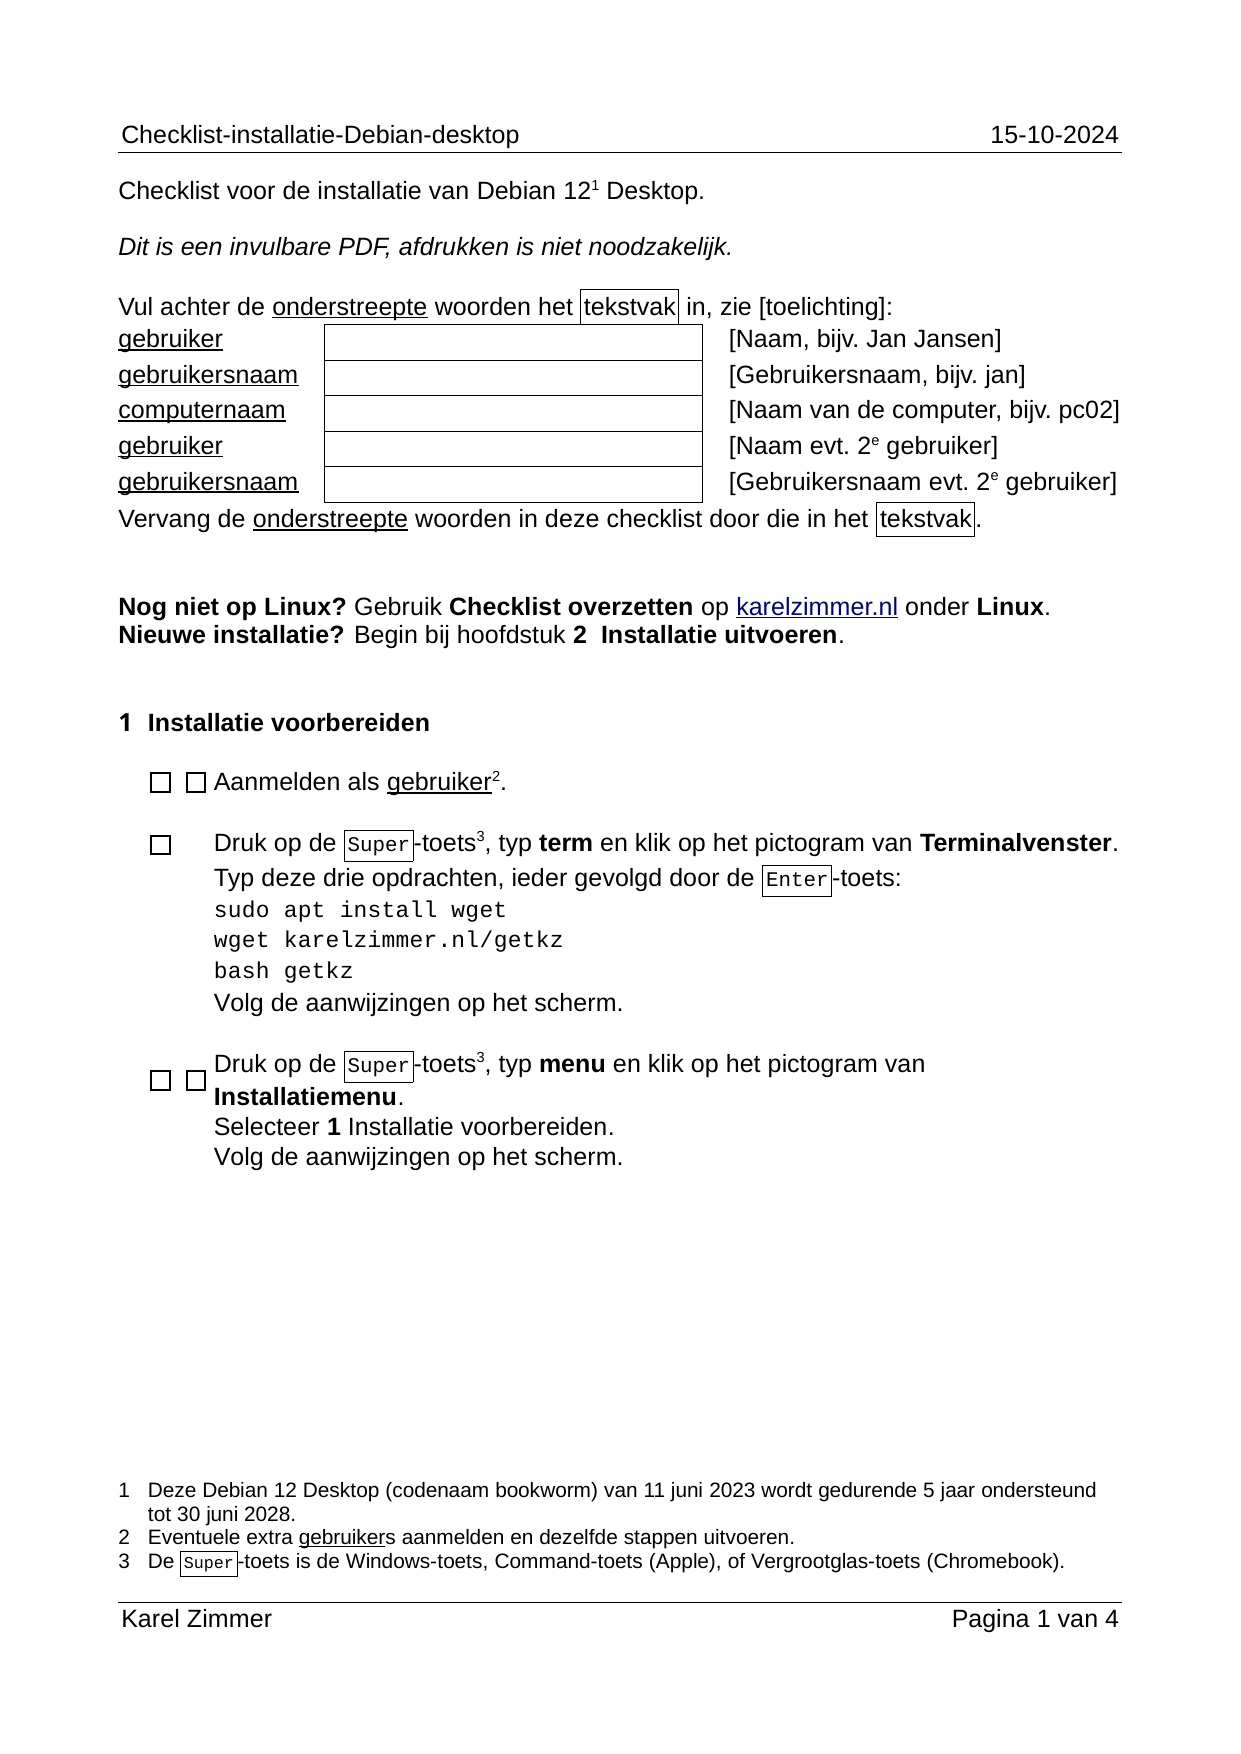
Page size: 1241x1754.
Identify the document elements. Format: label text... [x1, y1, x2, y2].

text . [975, 502, 1122, 537]
table_cell [142, 1142, 177, 1172]
text COMPUTERNAAM [118, 395, 324, 431]
text GEBRUIKER [118, 431, 324, 466]
table_cell Selecteer 1 Installatie voorbereiden. [213, 1112, 1122, 1142]
text Nog niet op Linux? Gebruik Checklist overzetten op karelzimmer.nl onder Linux. [118, 593, 1122, 621]
text [Gebruikersnaam, bijv. jan] [703, 360, 1122, 395]
text Dit is een invulbare PDF, afdrukken is niet noodzakelijk. [118, 233, 1122, 261]
table_cell [177, 897, 213, 928]
table_cell [142, 988, 177, 1018]
table_cell [118, 988, 142, 1018]
table_cell wget karelzimmer.nl/getkz [213, 928, 1122, 958]
table_cell [142, 1112, 177, 1142]
table_cell [142, 863, 177, 897]
table_cell Volg de aanwijzingen op het scherm. [213, 988, 1122, 1018]
table_cell [177, 863, 213, 897]
text [Gebruikersnaam evt. 2e gebruiker] [703, 466, 1122, 502]
table_cell [118, 798, 142, 828]
text Vervang de ONDERSTREEPTE woorden in deze checklist door die in het [118, 502, 876, 537]
text in, zie [toelichting]: [679, 289, 1122, 324]
table_header [177, 767, 213, 797]
table_cell Typ deze drie opdrachten, ieder gevolgd door de Enter-toets: [213, 863, 1122, 897]
text Checklist voor de installatie van Debian 12 Desktop. [118, 177, 1122, 205]
table_cell [142, 958, 177, 988]
table_cell Volg de aanwijzingen op het scherm. [213, 1142, 1122, 1172]
table_cell [118, 897, 142, 928]
table_cell [177, 988, 213, 1018]
table_cell [118, 863, 142, 897]
text Nieuwe installatie? Begin bij hoofdstuk 2 Installatie uitvoeren. [118, 621, 1122, 649]
table_cell [177, 798, 213, 828]
table_cell [177, 1142, 213, 1172]
table_cell Druk op de Super-toets3, typ menu en klik op het pictogram van Installatiemenu. [213, 1049, 1122, 1112]
text Deze Debian 12 Desktop (codenaam bookworm) van 11 juni 2023 wordt gedurende 5 jaar ondersteund tot 30 juni 2028. [118, 1479, 1122, 1526]
table_cell [118, 958, 142, 988]
table_cell [142, 1019, 177, 1049]
text GEBRUIKERSNaaM [118, 466, 324, 502]
table_cell [142, 928, 177, 958]
text [Naam, bijv. Jan Jansen] [703, 324, 1122, 360]
table_cell [177, 1019, 213, 1049]
table_cell [118, 1142, 142, 1172]
text [Naam evt. 2e gebruiker] [703, 431, 1122, 466]
table_cell bash getkz [213, 958, 1122, 988]
table_cell [142, 798, 177, 828]
table_cell [177, 1112, 213, 1142]
table_cell [118, 828, 142, 862]
table_cell [142, 897, 177, 928]
table_cell [118, 1112, 142, 1142]
text gebruikersnaam [118, 360, 324, 395]
table_cell [142, 828, 177, 862]
text tekstvak [877, 503, 974, 536]
list Installatie voorbereiden [118, 705, 1122, 739]
text [Naam van de computer, bijv. pc02] [703, 395, 1122, 431]
text GEBRUIKER [118, 324, 324, 360]
table_cell Druk op de Super-toets, typ term en klik op het pictogram van Terminalvenster. [213, 828, 1122, 862]
table_header [142, 767, 177, 797]
table_cell [177, 1049, 213, 1112]
table_cell [142, 1049, 177, 1112]
table_cell [177, 828, 213, 862]
table_cell [213, 1019, 1122, 1049]
table_cell [177, 958, 213, 988]
text tekstvak [581, 290, 678, 324]
table_cell sudo apt install wget [213, 897, 1122, 928]
table_cell [118, 1019, 142, 1049]
table_header Aanmelden als gebruiker. [213, 767, 1122, 797]
table_cell [118, 1049, 142, 1112]
table_header [118, 767, 142, 797]
table_cell [177, 928, 213, 958]
table_cell [213, 798, 1122, 828]
table_cell [118, 928, 142, 958]
text Vul achter de ONDERSTREEPTE woorden het [118, 289, 580, 324]
